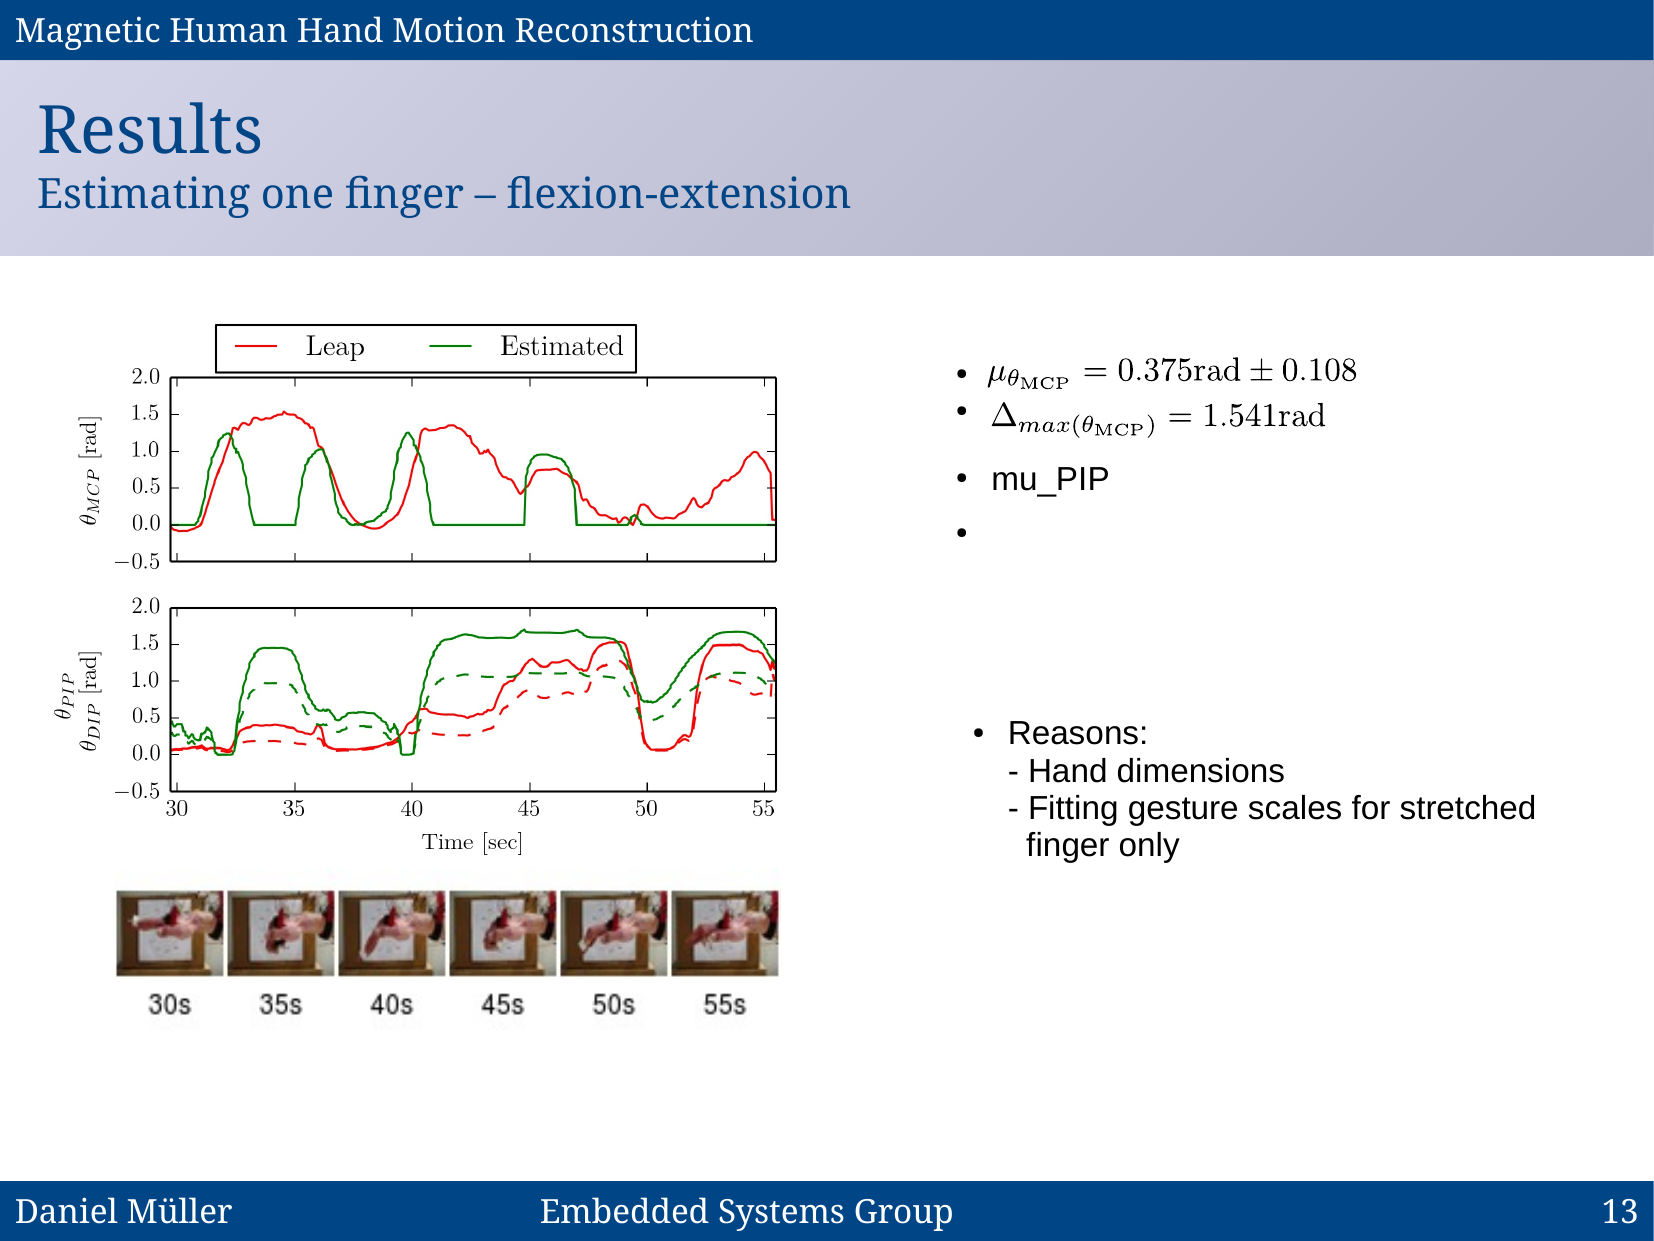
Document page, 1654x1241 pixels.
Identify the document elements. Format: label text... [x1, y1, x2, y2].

text_box [990, 402, 1327, 438]
title Results Estimating one finger – flexion-extension [37, 47, 1411, 256]
text_box mu_PIP [941, 349, 1508, 563]
picture [40, 319, 791, 1036]
text_box Reasons: - Hand dimensions - Fitting gesture scales for stretched finger only [957, 707, 1618, 873]
text_box [986, 357, 1358, 390]
